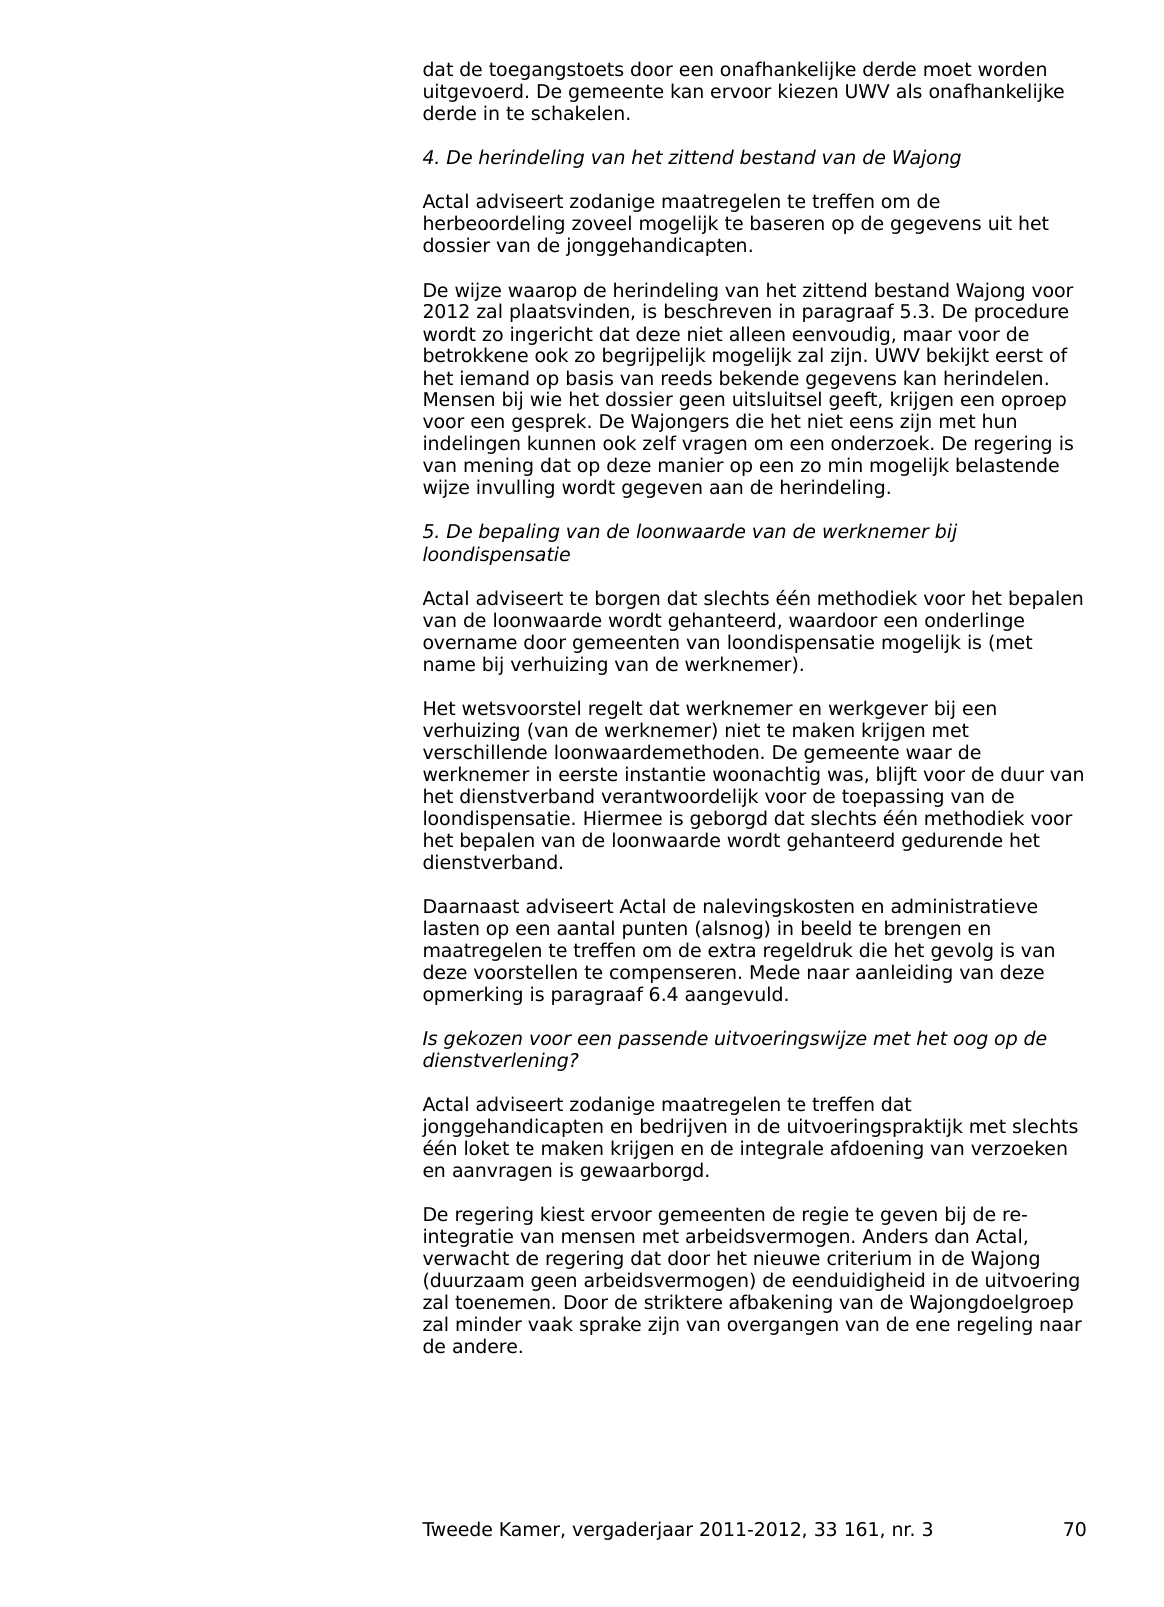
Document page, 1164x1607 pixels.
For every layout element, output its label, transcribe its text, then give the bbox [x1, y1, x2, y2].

text Het wetsvoorstel regelt dat werknemer en werkgever bij een verhuizing (van de werknemer) niet te maken krijgen met verschillende loonwaardemethoden. De gemeente waar de werknemer in eerste instantie woonachtig was, blijft voor de duur van het dienstverband verantwoordelijk voor de toepassing van de loondispensatie. Hiermee is geborgd dat slechts één methodiek voor het bepalen van de loonwaarde wordt gehanteerd gedurende het dienstverband. [422, 698, 1087, 873]
text Actal adviseert te borgen dat slechts één methodiek voor het bepalen van de loonwaarde wordt gehanteerd, waardoor een onderlinge overname door gemeenten van loondispensatie mogelijk is (met name bij verhuizing van de werknemer). [422, 588, 1087, 676]
text Actal adviseert zodanige maatregelen te treffen dat jonggehandicapten en bedrijven in de uitvoeringspraktijk met slechts één loket te maken krijgen en de integrale afdoening van verzoeken en aanvragen is gewaarborgd. [422, 1094, 1087, 1182]
subtitle 4. De herindeling van het zittend bestand van de Wajong [422, 147, 1087, 169]
text dat de toegangstoets door een onafhankelijke derde moet worden uitgevoerd. De gemeente kan ervoor kiezen UWV als onafhankelijke derde in te schakelen. [422, 59, 1087, 125]
subtitle 5. De bepaling van de loonwaarde van de werknemer bij loondispensatie [422, 521, 1087, 565]
text Actal adviseert zodanige maatregelen te treffen om de herbeoordeling zoveel mogelijk te baseren op de gegevens uit het dossier van de jonggehandicapten. [422, 191, 1087, 257]
subtitle Is gekozen voor een passende uitvoeringswijze met het oog op de dienstverlening? [422, 1028, 1087, 1072]
text De wijze waarop de herindeling van het zittend bestand Wajong voor 2012 zal plaatsvinden, is beschreven in paragraaf 5.3. De procedure wordt zo ingericht dat deze niet alleen eenvoudig, maar voor de betrokkene ook zo begrijpelijk mogelijk zal zijn. UWV bekijkt eerst of het iemand op basis van reeds bekende gegevens kan herindelen. Mensen bij wie het dossier geen uitsluitsel geeft, krijgen een oproep voor een gesprek. De Wajongers die het niet eens zijn met hun indelingen kunnen ook zelf vragen om een onderzoek. De regering is van mening dat op deze manier op een zo min mogelijk belastende wijze invulling wordt gegeven aan de herindeling. [422, 279, 1087, 499]
text Daarnaast adviseert Actal de nalevingskosten en administratieve lasten op een aantal punten (alsnog) in beeld te brengen en maatregelen te treffen om de extra regeldruk die het gevolg is van deze voorstellen te compenseren. Mede naar aanleiding van deze opmerking is paragraaf 6.4 aangevuld. [422, 896, 1087, 1006]
text De regering kiest ervoor gemeenten de regie te geven bij de re-integratie van mensen met arbeidsvermogen. Anders dan Actal, verwacht de regering dat door het nieuwe criterium in de Wajong (duurzaam geen arbeidsvermogen) de eenduidigheid in de uitvoering zal toenemen. Door de striktere afbakening van de Wajongdoelgroep zal minder vaak sprake zijn van overgangen van de ene regeling naar de andere. [422, 1204, 1087, 1358]
